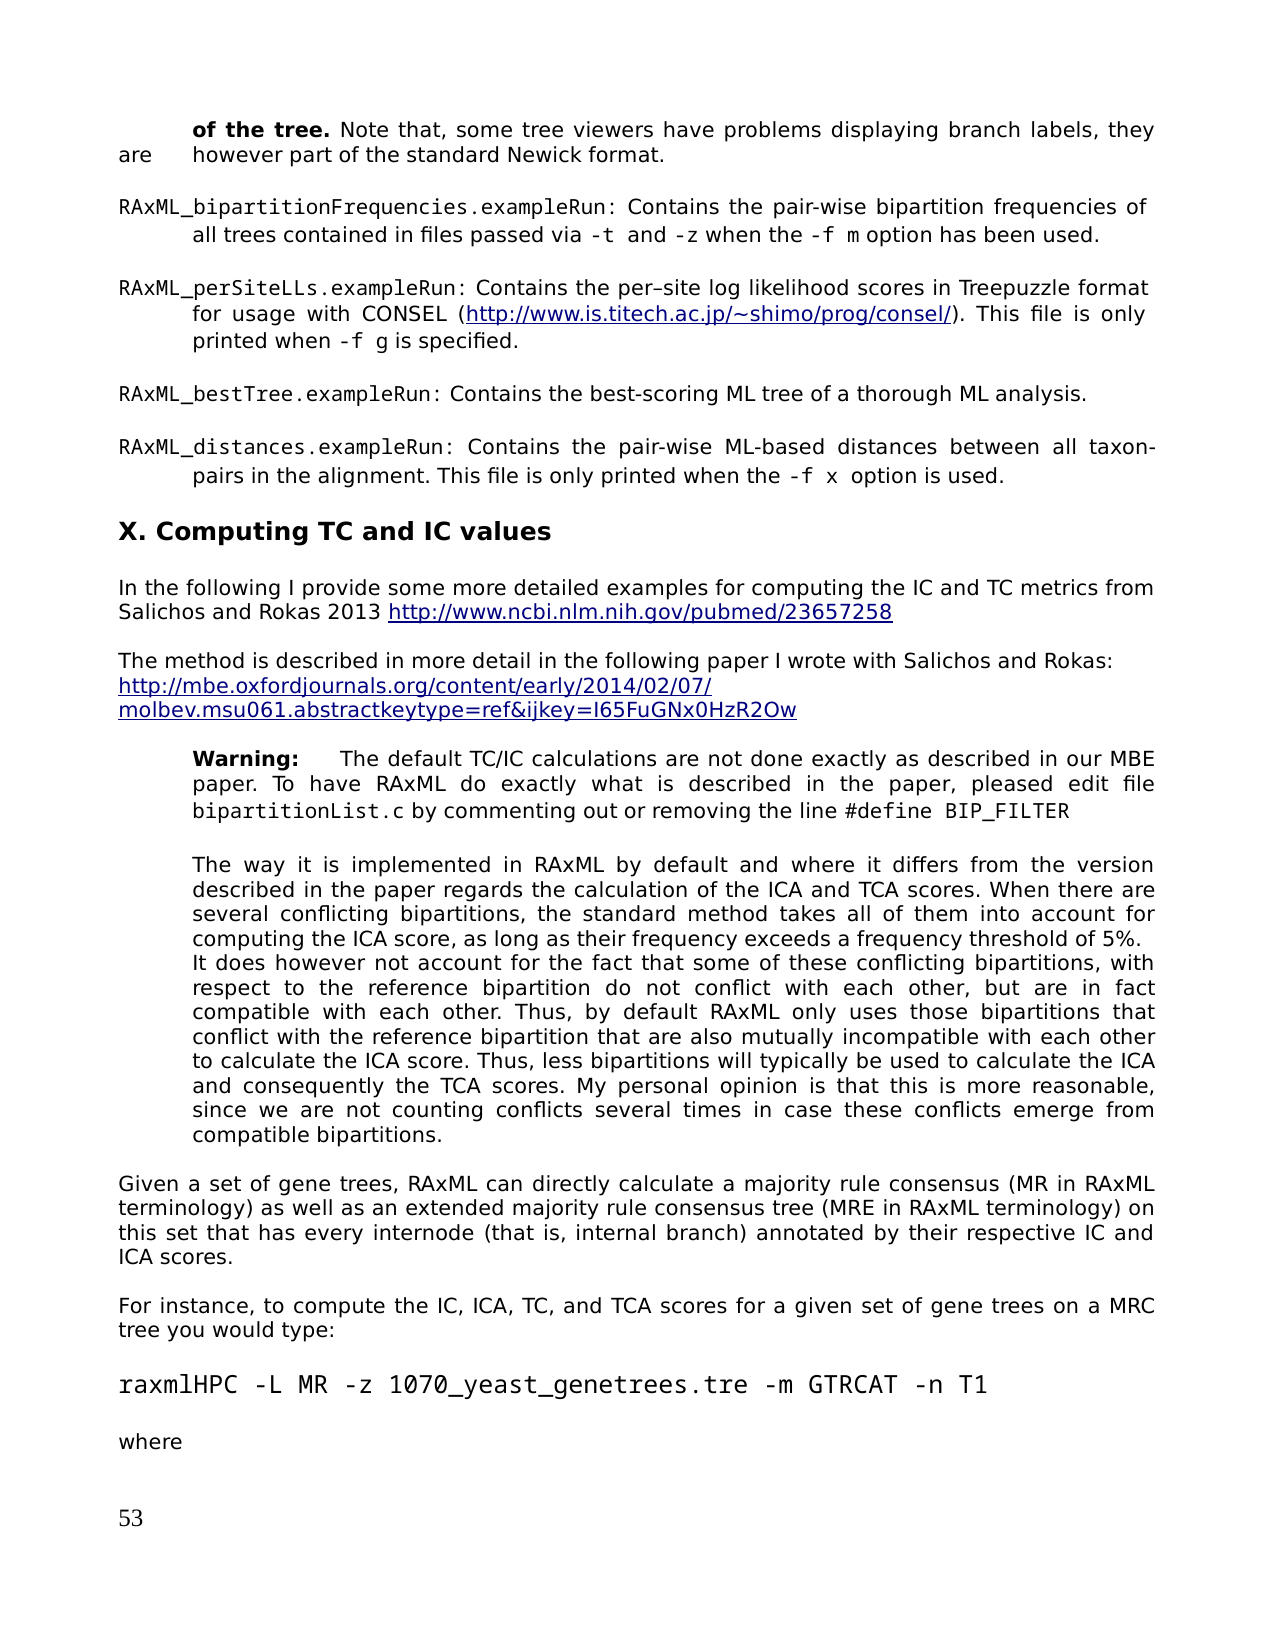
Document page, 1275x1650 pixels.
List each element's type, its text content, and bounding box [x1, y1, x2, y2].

text http://mbe.oxfordjournals.org/content/early/2014/02/07/molbev.msu061.abstractkeytype=ref&ijkey=I65FuGNx0HzR2Ow [118, 674, 1157, 723]
text raxmlHPC -L MR -z 1070_yeast_genetrees.tre -m GTRCAT -n T1 [118, 1367, 1157, 1401]
text The way it is implemented in RAxML by default and where it differs from the version described in the paper regards the calculation of the ICA and TCA scores. When there are several conflicting bipartitions, the standard method takes all of them into account for computing the ICA score, as long as their frequency exceeds a frequency threshold of 5%. [192, 853, 1157, 951]
text where [118, 1430, 1157, 1455]
text Warning: The default TC/IC calculations are not done exactly as described in our MBE paper. To have RAxML do exactly what is described in the paper, pleased edit file bipartitionList.c by commenting out or removing the line #define BIP_FILTER [192, 747, 1157, 825]
text It does however not account for the fact that some of these conflicting bipartitions, with respect to the reference bipartition do not conflict with each other, but are in fact compatible with each other. Thus, by default RAxML only uses those bipartitions that conflict with the reference bipartition that are also mutually incompatible with each other to calculate the ICA score. Thus, less bipartitions will typically be used to calculate the ICA and consequently the TCA scores. My personal opinion is that this is more reasonable, since we are not counting conflicts several times in case these conflicts emerge from compatible bipartitions. [192, 951, 1157, 1147]
text RAxML_bipartitionFrequencies.exampleRun: Contains the pair-wise bipartition frequencies of all trees contained in files passed via -t and -z when the -f m option has been used. [118, 192, 1157, 249]
text The method is described in more detail in the following paper I wrote with Salichos and Rokas: [118, 649, 1157, 674]
text In the following I provide some more detailed examples for computing the IC and TC metrics from Salichos and Rokas 2013 http://www.ncbi.nlm.nih.gov/pubmed/23657258 [118, 576, 1157, 625]
text RAxML_distances.exampleRun: Contains the pair-wise ML-based distances between all taxon- pairs in the alignment. This file is only printed when the -f x option is used. [118, 432, 1157, 489]
text RAxML_perSiteLLs.exampleRun: Contains the per–site log likelihood scores in Treepuzzle format for usage with CONSEL (http://www.is.titech.ac.jp/~shimo/prog/consel/). This file is only printed when -f g is specified. [118, 273, 1157, 355]
text X. Computing TC and IC values [118, 518, 1157, 547]
text For instance, to compute the IC, ICA, TC, and TCA scores for a given set of gene trees on a MRC tree you would type: [118, 1294, 1157, 1343]
text of the tree. Note that, some tree viewers have problems displaying branch labels, they are however part of the standard Newick format. [118, 118, 1157, 167]
text Given a set of gene trees, RAxML can directly calculate a majority rule consensus (MR in RAxML terminology) as well as an extended majority rule consensus tree (MRE in RAxML terminology) on this set that has every internode (that is, internal branch) annotated by their respective IC and ICA scores. [118, 1171, 1157, 1269]
text RAxML_bestTree.exampleRun: Contains the best-scoring ML tree of a thorough ML analysis. [118, 379, 1157, 408]
